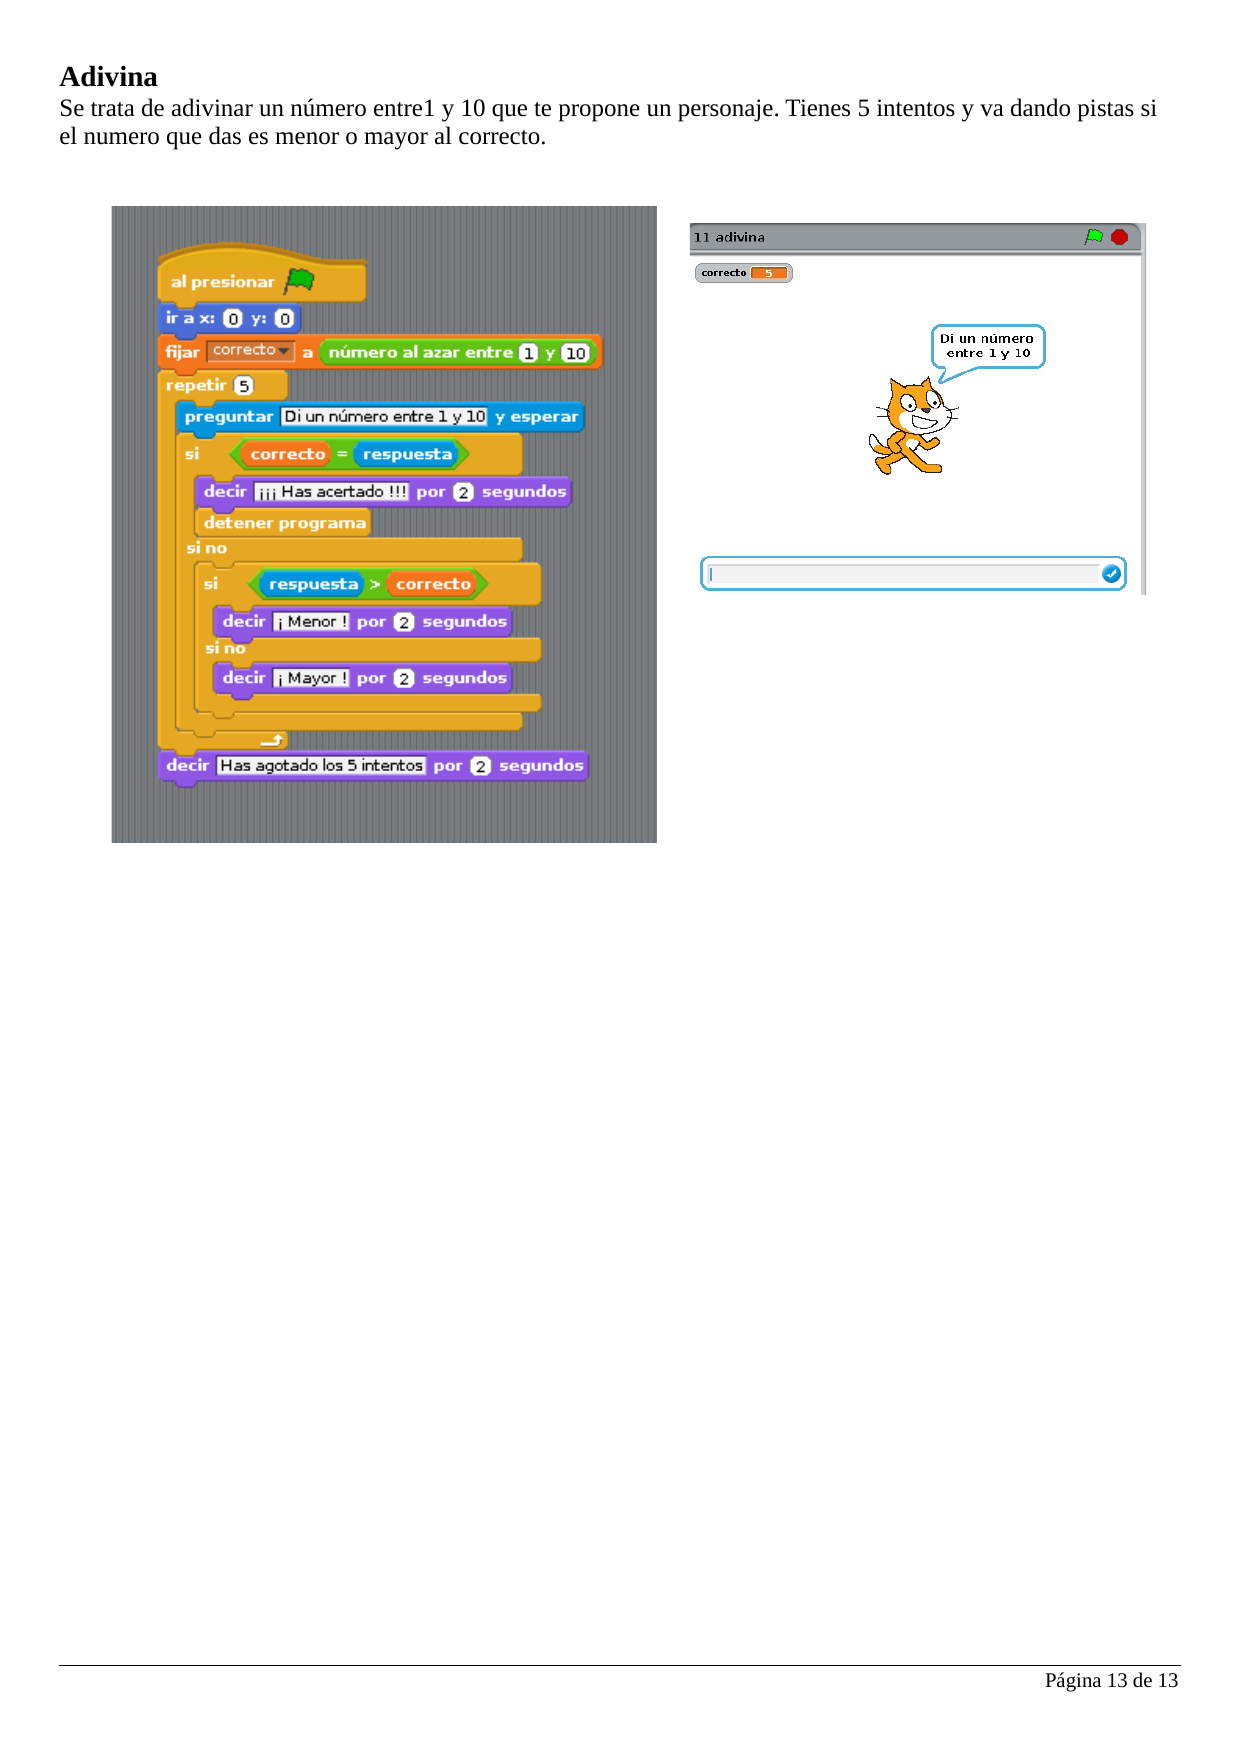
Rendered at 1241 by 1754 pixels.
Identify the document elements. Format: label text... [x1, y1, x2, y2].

picture [111, 206, 657, 843]
text Se trata de adivinar un número entre1 y 10 que te propone un personaje. Tienes 5 intentos y va dando pistas si el numero que das es menor o mayor al correcto. [59, 93, 1181, 150]
picture [689, 223, 1147, 595]
text Adivina [59, 59, 1181, 93]
